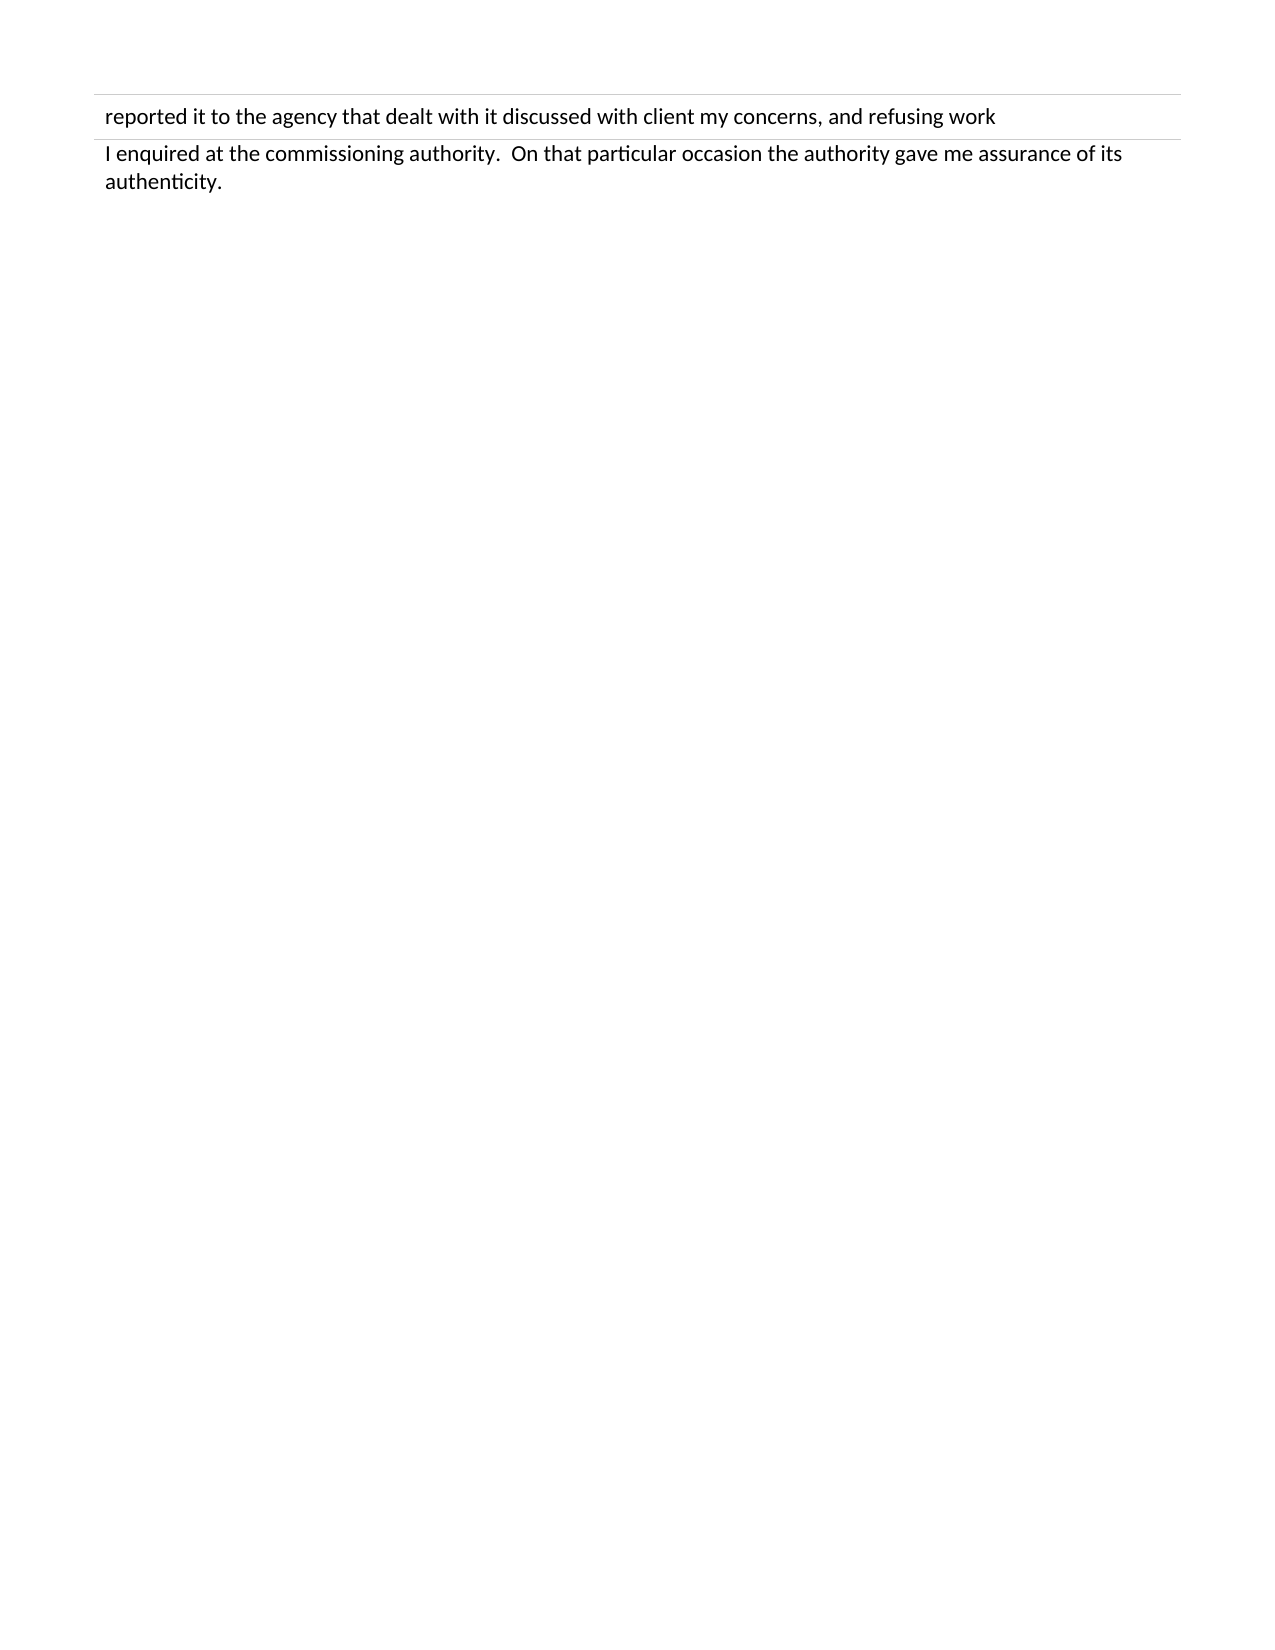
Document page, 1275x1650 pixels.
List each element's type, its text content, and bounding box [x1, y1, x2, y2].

table_cell reported it to the agency that dealt with it discussed with client my concerns, and refusing work [94, 95, 1181, 139]
table_cell I enquired at the commissioning authority. On that particular occasion the authority gave me assurance of its authenticity. [94, 140, 1181, 195]
